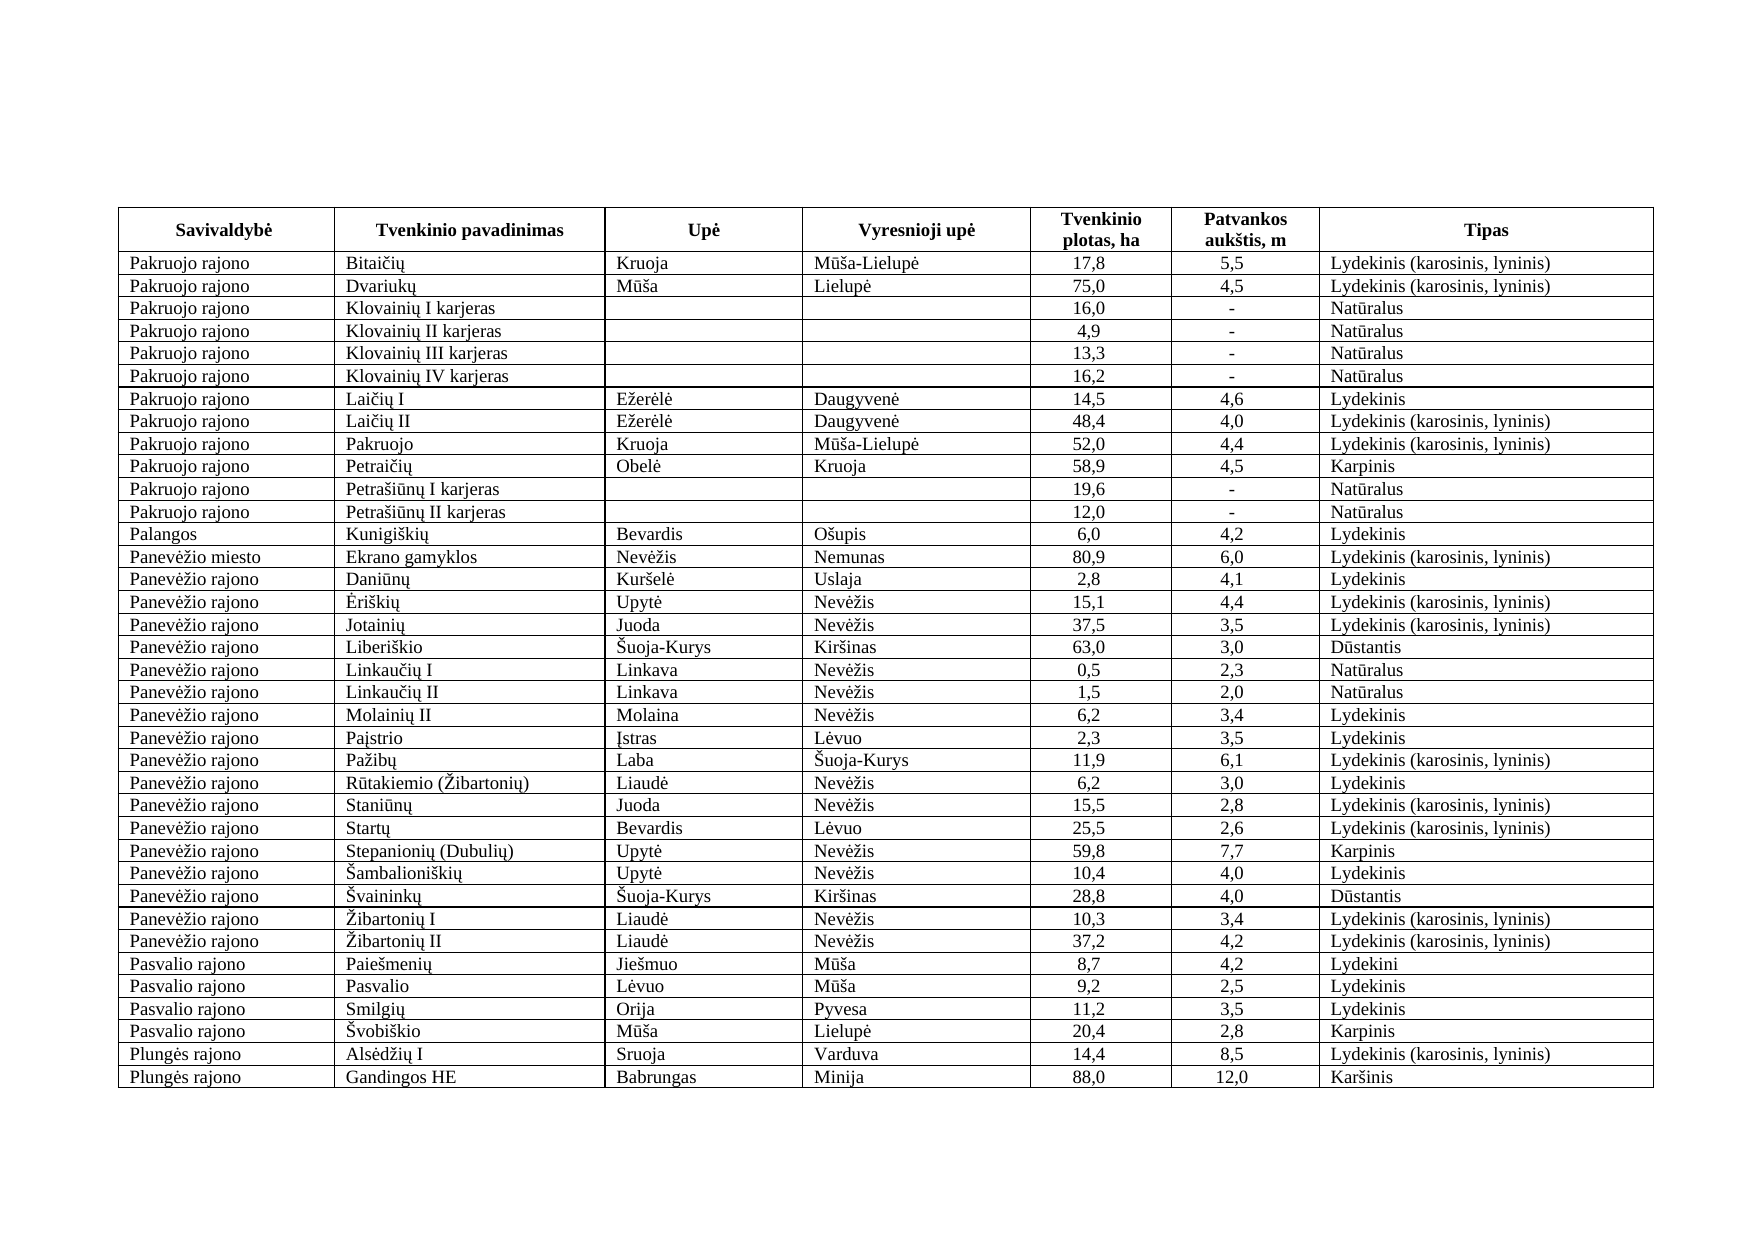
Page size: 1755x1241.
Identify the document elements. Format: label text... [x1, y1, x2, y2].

table_cell Lydekinis [1320, 975, 1653, 997]
table_cell 48,4 [1031, 410, 1171, 432]
table_cell Natūralus [1320, 659, 1653, 680]
table_cell Karpinis [1320, 840, 1653, 861]
table_cell 8,5 [1172, 1043, 1319, 1064]
table_cell Nevėžis [803, 591, 1030, 612]
table_cell Natūralus [1320, 297, 1653, 319]
table_cell Lydekinis (karosinis, lyninis) [1320, 591, 1653, 612]
table_cell Kruoja [803, 455, 1030, 477]
table_cell Lydekinis [1320, 772, 1653, 793]
table_cell Nevėžis [803, 840, 1030, 861]
table_cell 19,6 [1031, 478, 1171, 499]
table_cell Kuršelė [606, 568, 802, 590]
table_cell Panevėžio rajono [119, 636, 334, 658]
table_cell Panevėžio rajono [119, 772, 334, 793]
table_cell Žibartonių I [335, 908, 604, 929]
table_cell Lydekinis (karosinis, lyninis) [1320, 546, 1653, 567]
table_cell 15,1 [1031, 591, 1171, 612]
table_cell Pakruojo rajono [119, 297, 334, 319]
table_cell Mūša-Lielupė [803, 433, 1030, 454]
table_cell Paįstrio [335, 727, 604, 748]
table_cell Uslaja [803, 568, 1030, 590]
table_cell Lielupė [803, 275, 1030, 296]
table_cell Švobiškio [335, 1020, 604, 1042]
table_cell Laičių II [335, 410, 604, 432]
table_cell 14,4 [1031, 1043, 1171, 1064]
table_cell [803, 501, 1030, 522]
table_cell Panevėžio rajono [119, 908, 334, 929]
table_cell 11,9 [1031, 749, 1171, 771]
table_cell Ėriškių [335, 591, 604, 612]
table_cell 6,0 [1172, 546, 1319, 567]
table_cell 3,5 [1172, 727, 1319, 748]
table_cell Minija [803, 1066, 1030, 1087]
table_cell Ekrano gamyklos [335, 546, 604, 567]
table_cell 3,5 [1172, 614, 1319, 635]
table_cell - [1172, 365, 1319, 386]
table_cell Lydekinis (karosinis, lyninis) [1320, 1043, 1653, 1064]
table_cell Lydekinis [1320, 998, 1653, 1019]
table_cell Kruoja [606, 252, 802, 273]
table_cell 4,2 [1172, 930, 1319, 952]
table_cell [606, 478, 802, 499]
table_cell Liberiškio [335, 636, 604, 658]
table_cell Pakruojo rajono [119, 275, 334, 296]
table_cell 59,8 [1031, 840, 1171, 861]
table_cell 4,1 [1172, 568, 1319, 590]
table_cell Varduva [803, 1043, 1030, 1064]
table_cell Ošupis [803, 523, 1030, 545]
table_cell Lėvuo [606, 975, 802, 997]
table_cell 4,0 [1172, 885, 1319, 906]
table_cell Lydekinis [1320, 568, 1653, 590]
table_cell Lydekinis (karosinis, lyninis) [1320, 433, 1653, 454]
table_cell Pasvalio rajono [119, 998, 334, 1019]
table_cell Daugyvenė [803, 410, 1030, 432]
table_cell Petraičių [335, 455, 604, 477]
table_cell Pakruojo rajono [119, 388, 334, 409]
table_cell Stepanionių (Dubulių) [335, 840, 604, 861]
table_cell Upytė [606, 591, 802, 612]
table_cell Pakruojo [335, 433, 604, 454]
table_cell 6,2 [1031, 704, 1171, 726]
table_header Upė [606, 208, 802, 251]
table_cell 13,3 [1031, 342, 1171, 364]
table_cell [803, 320, 1030, 341]
table_cell Pakruojo rajono [119, 320, 334, 341]
table_cell 15,5 [1031, 794, 1171, 816]
table_cell Panevėžio rajono [119, 727, 334, 748]
table_cell Karpinis [1320, 455, 1653, 477]
table_cell Pakruojo rajono [119, 410, 334, 432]
table_cell Smilgių [335, 998, 604, 1019]
table_cell Panevėžio rajono [119, 840, 334, 861]
table_cell Juoda [606, 614, 802, 635]
table_cell Laba [606, 749, 802, 771]
table_cell 37,2 [1031, 930, 1171, 952]
table_cell Pakruojo rajono [119, 501, 334, 522]
table_cell 9,2 [1031, 975, 1171, 997]
table_cell Babrungas [606, 1066, 802, 1087]
table_cell 16,2 [1031, 365, 1171, 386]
table_cell Pakruojo rajono [119, 365, 334, 386]
table_cell 5,5 [1172, 252, 1319, 273]
table_cell Lydekinis (karosinis, lyninis) [1320, 930, 1653, 952]
table_cell 80,9 [1031, 546, 1171, 567]
table_cell Gandingos HE [335, 1066, 604, 1087]
table_cell Lydekinis [1320, 523, 1653, 545]
table_cell 14,5 [1031, 388, 1171, 409]
table_cell 4,5 [1172, 275, 1319, 296]
table_cell 3,5 [1172, 998, 1319, 1019]
table_cell Jiešmuo [606, 953, 802, 974]
table_cell [606, 342, 802, 364]
table_cell [606, 297, 802, 319]
table_header Vyresnioji upė [803, 208, 1030, 251]
table_cell Mūša [606, 275, 802, 296]
table_cell 2,8 [1172, 794, 1319, 816]
table_cell Nemunas [803, 546, 1030, 567]
table_header Tipas [1320, 208, 1653, 251]
table_cell 4,2 [1172, 953, 1319, 974]
table_cell Nevėžis [803, 659, 1030, 680]
table_cell Molaina [606, 704, 802, 726]
table_cell Šuoja-Kurys [803, 749, 1030, 771]
table_cell - [1172, 320, 1319, 341]
table_cell 2,0 [1172, 681, 1319, 703]
table_cell Panevėžio rajono [119, 568, 334, 590]
table_cell Linkava [606, 659, 802, 680]
table_cell Lėvuo [803, 727, 1030, 748]
table_cell Petrašiūnų I karjeras [335, 478, 604, 499]
table_cell Pasvalio [335, 975, 604, 997]
table_cell Mūša [803, 975, 1030, 997]
table_cell Daniūnų [335, 568, 604, 590]
table_cell Alsėdžių I [335, 1043, 604, 1064]
table_cell 88,0 [1031, 1066, 1171, 1087]
table_cell Panevėžio rajono [119, 794, 334, 816]
table_cell Bevardis [606, 817, 802, 838]
table_cell 3,4 [1172, 908, 1319, 929]
table_cell Nevėžis [803, 614, 1030, 635]
table_cell 17,8 [1031, 252, 1171, 273]
table_cell Mūša-Lielupė [803, 252, 1030, 273]
table_cell Natūralus [1320, 365, 1653, 386]
table_cell 2,8 [1031, 568, 1171, 590]
table_cell 2,6 [1172, 817, 1319, 838]
table_cell Lydekinis [1320, 388, 1653, 409]
table_cell [803, 342, 1030, 364]
table_cell Panevėžio rajono [119, 749, 334, 771]
table_cell 10,4 [1031, 862, 1171, 884]
table_cell Panevėžio rajono [119, 659, 334, 680]
table_cell 7,7 [1172, 840, 1319, 861]
table_cell 4,5 [1172, 455, 1319, 477]
table_cell Lydekinis (karosinis, lyninis) [1320, 614, 1653, 635]
table_header Tvenkinio pavadinimas [335, 208, 604, 251]
table_cell Kiršinas [803, 636, 1030, 658]
table_cell Liaudė [606, 930, 802, 952]
table_cell 75,0 [1031, 275, 1171, 296]
table_cell 4,0 [1172, 410, 1319, 432]
table_cell Lydekinis [1320, 862, 1653, 884]
table_cell 4,0 [1172, 862, 1319, 884]
table_cell Pakruojo rajono [119, 342, 334, 364]
table_cell Panevėžio rajono [119, 885, 334, 906]
table_cell Paiešmenių [335, 953, 604, 974]
table_cell Nevėžis [803, 794, 1030, 816]
table_cell Bitaičių [335, 252, 604, 273]
table_cell Upytė [606, 862, 802, 884]
table_cell 2,8 [1172, 1020, 1319, 1042]
table_cell 3,4 [1172, 704, 1319, 726]
table_cell Panevėžio miesto [119, 546, 334, 567]
table_cell Lydekinis (karosinis, lyninis) [1320, 275, 1653, 296]
table_cell Lydekinis (karosinis, lyninis) [1320, 410, 1653, 432]
table_cell Panevėžio rajono [119, 614, 334, 635]
table_cell 3,0 [1172, 636, 1319, 658]
table_cell Staniūnų [335, 794, 604, 816]
table_cell Pakruojo rajono [119, 478, 334, 499]
table_cell 12,0 [1172, 1066, 1319, 1087]
table_cell 6,1 [1172, 749, 1319, 771]
table_cell 1,5 [1031, 681, 1171, 703]
table_cell Šuoja-Kurys [606, 636, 802, 658]
table_cell 52,0 [1031, 433, 1171, 454]
table_cell Nevėžis [606, 546, 802, 567]
table_cell Liaudė [606, 908, 802, 929]
table_cell 6,2 [1031, 772, 1171, 793]
table_cell Pažibų [335, 749, 604, 771]
table_cell Mūša [606, 1020, 802, 1042]
table_cell Lydekinis (karosinis, lyninis) [1320, 794, 1653, 816]
table_cell Panevėžio rajono [119, 704, 334, 726]
table_cell Švaininkų [335, 885, 604, 906]
table_cell Nevėžis [803, 704, 1030, 726]
table_cell Startų [335, 817, 604, 838]
table_cell Plungės rajono [119, 1066, 334, 1087]
table_cell Juoda [606, 794, 802, 816]
table_cell [803, 478, 1030, 499]
table_cell Kruoja [606, 433, 802, 454]
table_cell Dūstantis [1320, 885, 1653, 906]
table_cell Pyvesa [803, 998, 1030, 1019]
table_cell [606, 365, 802, 386]
table_cell Pasvalio rajono [119, 975, 334, 997]
table_cell 8,7 [1031, 953, 1171, 974]
table_cell Šuoja-Kurys [606, 885, 802, 906]
table_cell - [1172, 297, 1319, 319]
table_cell Jotainių [335, 614, 604, 635]
table_cell Lydekinis [1320, 704, 1653, 726]
table_cell Sruoja [606, 1043, 802, 1064]
table_cell Žibartonių II [335, 930, 604, 952]
table_cell Natūralus [1320, 478, 1653, 499]
table_cell [606, 320, 802, 341]
table_cell Rūtakiemio (Žibartonių) [335, 772, 604, 793]
table_cell - [1172, 478, 1319, 499]
table_cell Įstras [606, 727, 802, 748]
table_cell Plungės rajono [119, 1043, 334, 1064]
table_cell Liaudė [606, 772, 802, 793]
table_cell 2,5 [1172, 975, 1319, 997]
table_cell Lydekinis (karosinis, lyninis) [1320, 908, 1653, 929]
table_header Tvenkinio plotas, ha [1031, 208, 1171, 251]
table_cell 2,3 [1031, 727, 1171, 748]
table_cell Upytė [606, 840, 802, 861]
table_cell 4,2 [1172, 523, 1319, 545]
table_cell Palangos [119, 523, 334, 545]
table_cell Panevėžio rajono [119, 930, 334, 952]
table_cell Orija [606, 998, 802, 1019]
table_cell 58,9 [1031, 455, 1171, 477]
table_cell - [1172, 342, 1319, 364]
table_cell Natūralus [1320, 681, 1653, 703]
table_cell [606, 501, 802, 522]
table_cell 28,8 [1031, 885, 1171, 906]
table_cell Lydekinis (karosinis, lyninis) [1320, 252, 1653, 273]
table_cell 25,5 [1031, 817, 1171, 838]
table_cell Lėvuo [803, 817, 1030, 838]
table_cell [803, 365, 1030, 386]
table_cell 4,9 [1031, 320, 1171, 341]
table_cell Nevėžis [803, 862, 1030, 884]
table_cell Klovainių III karjeras [335, 342, 604, 364]
table_cell Lydekinis (karosinis, lyninis) [1320, 817, 1653, 838]
table_cell 3,0 [1172, 772, 1319, 793]
table_cell Laičių I [335, 388, 604, 409]
table_cell 6,0 [1031, 523, 1171, 545]
table_cell Daugyvenė [803, 388, 1030, 409]
table_header Savivaldybė [119, 208, 334, 251]
table_cell Molainių II [335, 704, 604, 726]
table_cell Petrašiūnų II karjeras [335, 501, 604, 522]
table_cell 4,4 [1172, 433, 1319, 454]
table_cell 63,0 [1031, 636, 1171, 658]
table_cell Šambalioniškių [335, 862, 604, 884]
table_cell Pasvalio rajono [119, 953, 334, 974]
table_cell Nevėžis [803, 930, 1030, 952]
table_cell Pakruojo rajono [119, 455, 334, 477]
table_cell Panevėžio rajono [119, 681, 334, 703]
table_cell Kiršinas [803, 885, 1030, 906]
table_cell Dvariukų [335, 275, 604, 296]
table_cell Lydekinis (karosinis, lyninis) [1320, 749, 1653, 771]
table_cell 2,3 [1172, 659, 1319, 680]
table_cell Linkaučių II [335, 681, 604, 703]
table_cell Karpinis [1320, 1020, 1653, 1042]
table_cell Dūstantis [1320, 636, 1653, 658]
table_cell Nevėžis [803, 772, 1030, 793]
table_cell 0,5 [1031, 659, 1171, 680]
table_cell Karšinis [1320, 1066, 1653, 1087]
table_cell Panevėžio rajono [119, 862, 334, 884]
table_cell Panevėžio rajono [119, 591, 334, 612]
table_cell 10,3 [1031, 908, 1171, 929]
table_header Patvankos aukštis, m [1172, 208, 1319, 251]
table_cell Ežerėlė [606, 388, 802, 409]
table_cell 4,4 [1172, 591, 1319, 612]
table_cell Ežerėlė [606, 410, 802, 432]
table_cell Panevėžio rajono [119, 817, 334, 838]
table_cell 16,0 [1031, 297, 1171, 319]
table_cell Natūralus [1320, 320, 1653, 341]
table_cell 20,4 [1031, 1020, 1171, 1042]
table_cell Kunigiškių [335, 523, 604, 545]
table_cell Lielupė [803, 1020, 1030, 1042]
table_cell [803, 297, 1030, 319]
table_cell Pakruojo rajono [119, 433, 334, 454]
table_cell 37,5 [1031, 614, 1171, 635]
table_cell Klovainių I karjeras [335, 297, 604, 319]
table_cell Linkaučių I [335, 659, 604, 680]
table_cell Nevėžis [803, 681, 1030, 703]
table_cell Lydekinis [1320, 727, 1653, 748]
table_cell Mūša [803, 953, 1030, 974]
table_cell Nevėžis [803, 908, 1030, 929]
table_cell Bevardis [606, 523, 802, 545]
table_cell Natūralus [1320, 342, 1653, 364]
table_cell Lydekini [1320, 953, 1653, 974]
table_cell Natūralus [1320, 501, 1653, 522]
table_cell Pasvalio rajono [119, 1020, 334, 1042]
table_cell Pakruojo rajono [119, 252, 334, 273]
table_cell Klovainių IV karjeras [335, 365, 604, 386]
table_cell - [1172, 501, 1319, 522]
table_cell 12,0 [1031, 501, 1171, 522]
table_cell 11,2 [1031, 998, 1171, 1019]
table_cell 4,6 [1172, 388, 1319, 409]
table_cell Klovainių II karjeras [335, 320, 604, 341]
table_cell Obelė [606, 455, 802, 477]
table_cell Linkava [606, 681, 802, 703]
